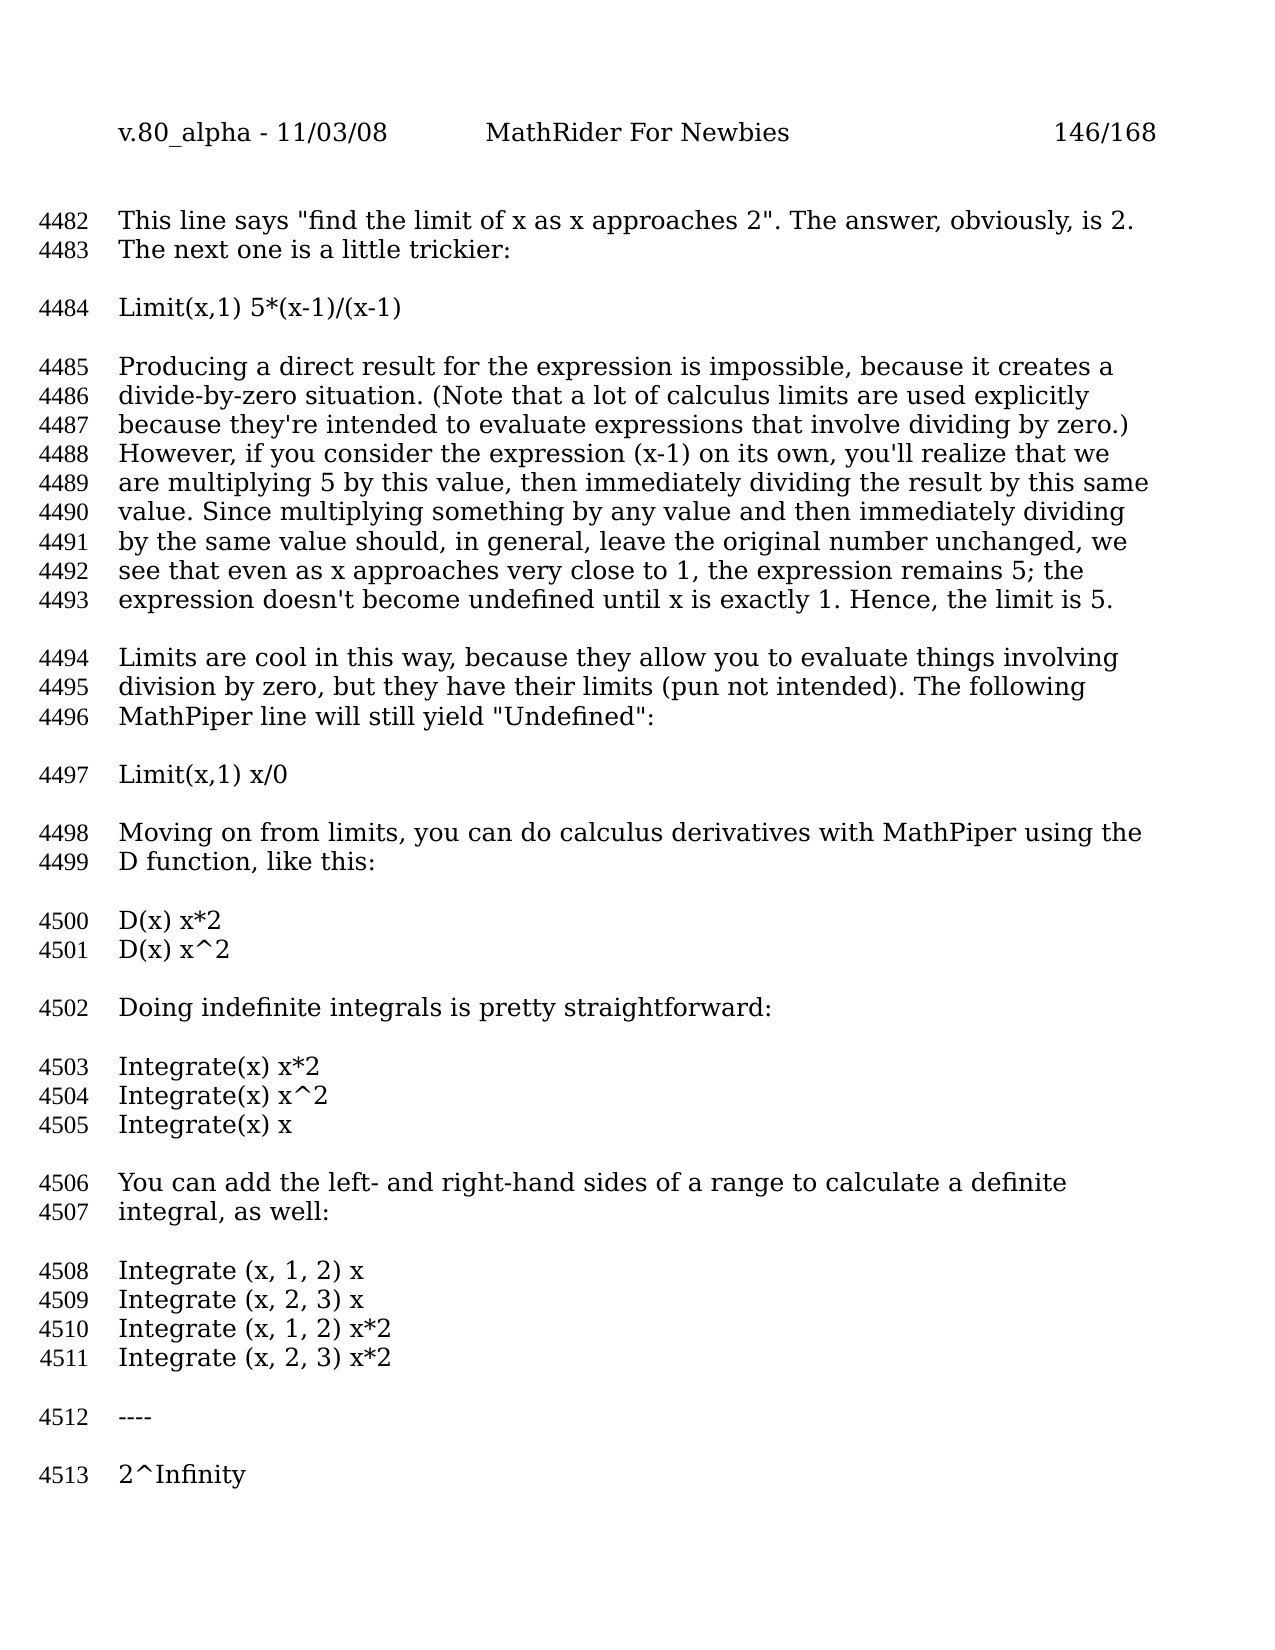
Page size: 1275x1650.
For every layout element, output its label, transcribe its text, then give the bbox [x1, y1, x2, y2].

text Integrate(x) x*2 [118, 1052, 1157, 1081]
text Moving on from limits, you can do calculus derivatives with MathPiper using the D function, like this: [118, 818, 1157, 877]
text You can add the left- and right-hand sides of a range to calculate a definite integral, as well: [118, 1168, 1157, 1227]
text Limit(x,1) 5*(x-1)/(x-1) [118, 293, 1157, 323]
text Doing indefinite integrals is pretty straightforward: [118, 993, 1157, 1023]
text 2^Infinity [118, 1460, 1157, 1489]
text Integrate (x, 2, 3) x [118, 1285, 1157, 1314]
text Integrate (x, 1, 2) x [118, 1256, 1157, 1285]
text Integrate (x, 2, 3) x*2 [118, 1343, 1157, 1373]
text D(x) x^2 [118, 935, 1157, 964]
text D(x) x*2 [118, 906, 1157, 935]
text This line says "find the limit of x as x approaches 2". The answer, obviously, is 2. The next one is a little trickier: [118, 206, 1157, 264]
text Integrate(x) x [118, 1110, 1157, 1139]
text Limit(x,1) x/0 [118, 760, 1157, 789]
text Integrate (x, 1, 2) x*2 [118, 1314, 1157, 1343]
text Limits are cool in this way, because they allow you to evaluate things involving division by zero, but they have their limits (pun not intended). The following MathPiper line will still yield "Undefined": [118, 643, 1157, 731]
text ---- [118, 1402, 1157, 1431]
text Producing a direct result for the expression is impossible, because it creates a divide-by-zero situation. (Note that a lot of calculus limits are used explicitly because they're intended to evaluate expressions that involve dividing by zero.) However, if you consider the expression (x-1) on its own, you'll realize that we are multiplying 5 by this value, then immediately dividing the result by this same value. Since multiplying something by any value and then immediately dividing by the same value should, in general, leave the original number unchanged, we see that even as x approaches very close to 1, the expression remains 5; the expression doesn't become undefined until x is exactly 1. Hence, the limit is 5. [118, 352, 1157, 614]
text Integrate(x) x^2 [118, 1081, 1157, 1110]
